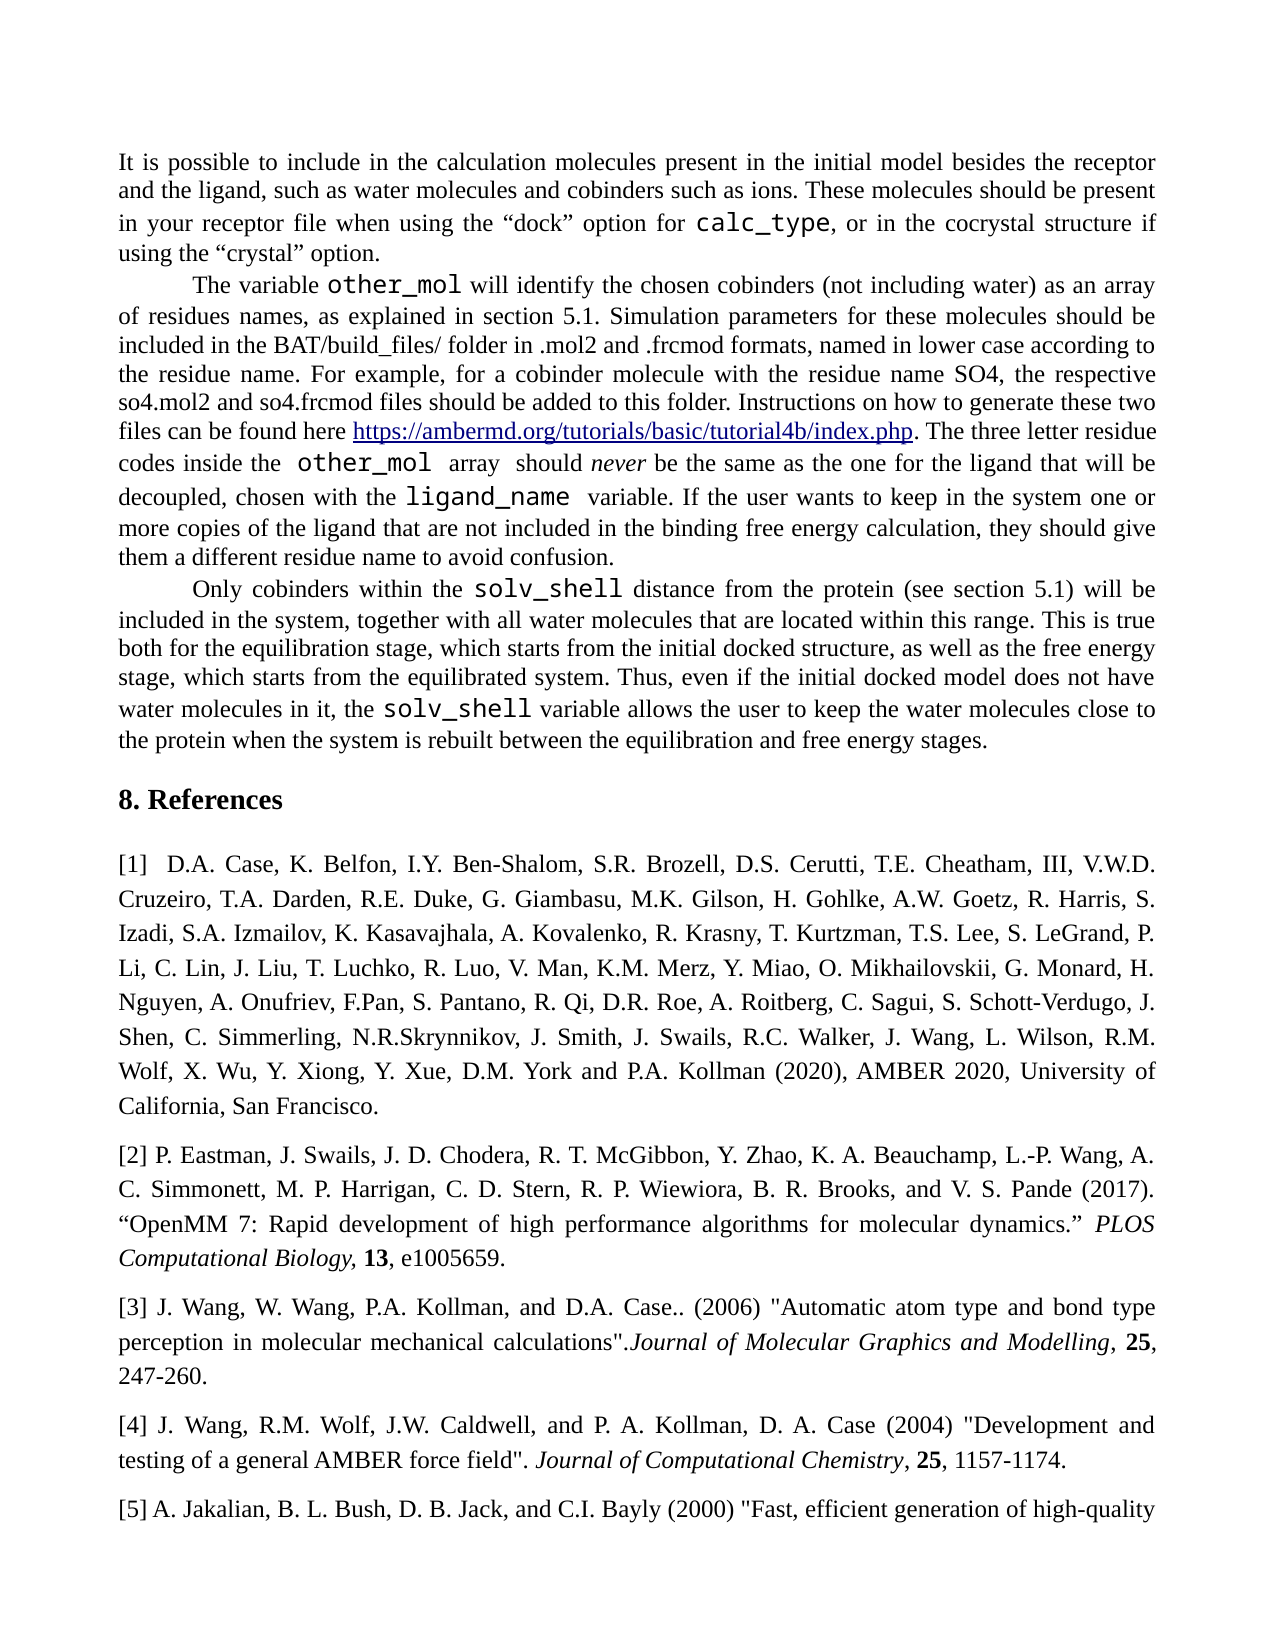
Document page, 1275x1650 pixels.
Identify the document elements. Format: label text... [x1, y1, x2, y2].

text The variable other_mol will identify the chosen cobinders (not including water) as an array of residues names, as explained in section 5.1. Simulation parameters for these molecules should be included in the BAT/build_files/ folder in .mol2 and .frcmod formats, named in lower case according to the residue name. For example, for a cobinder molecule with the residue name SO4, the respective so4.mol2 and so4.frcmod files should be added to this folder. Instructions on how to generate these two files can be found here https://ambermd.org/tutorials/basic/tutorial4b/index.php. The three letter residue codes inside the other_mol array should never be the same as the one for the ligand that will be decoupled, chosen with the ligand_name variable. If the user wants to keep in the system one or more copies of the ligand that are not included in the binding free energy calculation, they should give them a different residue name to avoid confusion. [118, 267, 1157, 571]
text 8. References [118, 782, 1157, 816]
text [5] A. Jakalian, B. L. Bush, D. B. Jack, and C.I. Bayly (2000) "Fast, efficient generation of high‐quality [118, 1494, 1157, 1523]
text It is possible to include in the calculation molecules present in the initial model besides the receptor and the ligand, such as water molecules and cobinders such as ions. These molecules should be present in your receptor file when using the “dock” option for calc_type, or in the cocrystal structure if using the “crystal” option. [118, 147, 1157, 267]
text [2] P. Eastman, J. Swails, J. D. Chodera, R. T. McGibbon, Y. Zhao, K. A. Beauchamp, L.-P. Wang, A. C. Simmonett, M. P. Harrigan, C. D. Stern, R. P. Wiewiora, B. R. Brooks, and V. S. Pande (2017). “OpenMM 7: Rapid development of high performance algorithms for molecular dynamics.” PLOS Computational Biology, 13, e1005659. [118, 1140, 1157, 1272]
text [3] J. Wang, W. Wang, P.A. Kollman, and D.A. Case.. (2006) "Automatic atom type and bond type perception in molecular mechanical calculations".Journal of Molecular Graphics and Modelling, 25, 247-260. [118, 1292, 1157, 1390]
text Only cobinders within the solv_shell distance from the protein (see section 5.1) will be included in the system, together with all water molecules that are located within this range. This is true both for the equilibration stage, which starts from the initial docked structure, as well as the free energy stage, which starts from the equilibrated system. Thus, even if the initial docked model does not have water molecules in it, the solv_shell variable allows the user to keep the water molecules close to the protein when the system is rebuilt between the equilibration and free energy stages. [118, 571, 1157, 754]
text [1] D.A. Case, K. Belfon, I.Y. Ben-Shalom, S.R. Brozell, D.S. Cerutti, T.E. Cheatham, III, V.W.D. Cruzeiro, T.A. Darden, R.E. Duke, G. Giambasu, M.K. Gilson, H. Gohlke, A.W. Goetz, R. Harris, S. Izadi, S.A. Izmailov, K. Kasavajhala, A. Kovalenko, R. Krasny, T. Kurtzman, T.S. Lee, S. LeGrand, P. Li, C. Lin, J. Liu, T. Luchko, R. Luo, V. Man, K.M. Merz, Y. Miao, O. Mikhailovskii, G. Monard, H. Nguyen, A. Onufriev, F.Pan, S. Pantano, R. Qi, D.R. Roe, A. Roitberg, C. Sagui, S. Schott-Verdugo, J. Shen, C. Simmerling, N.R.Skrynnikov, J. Smith, J. Swails, R.C. Walker, J. Wang, L. Wilson, R.M. Wolf, X. Wu, Y. Xiong, Y. Xue, D.M. York and P.A. Kollman (2020), AMBER 2020, University of California, San Francisco. [118, 849, 1157, 1120]
text [4] J. Wang, R.M. Wolf, J.W. Caldwell, and P. A. Kollman, D. A. Case (2004) "Development and testing of a general AMBER force field". Journal of Computational Chemistry, 25, 1157-1174. [118, 1411, 1157, 1474]
